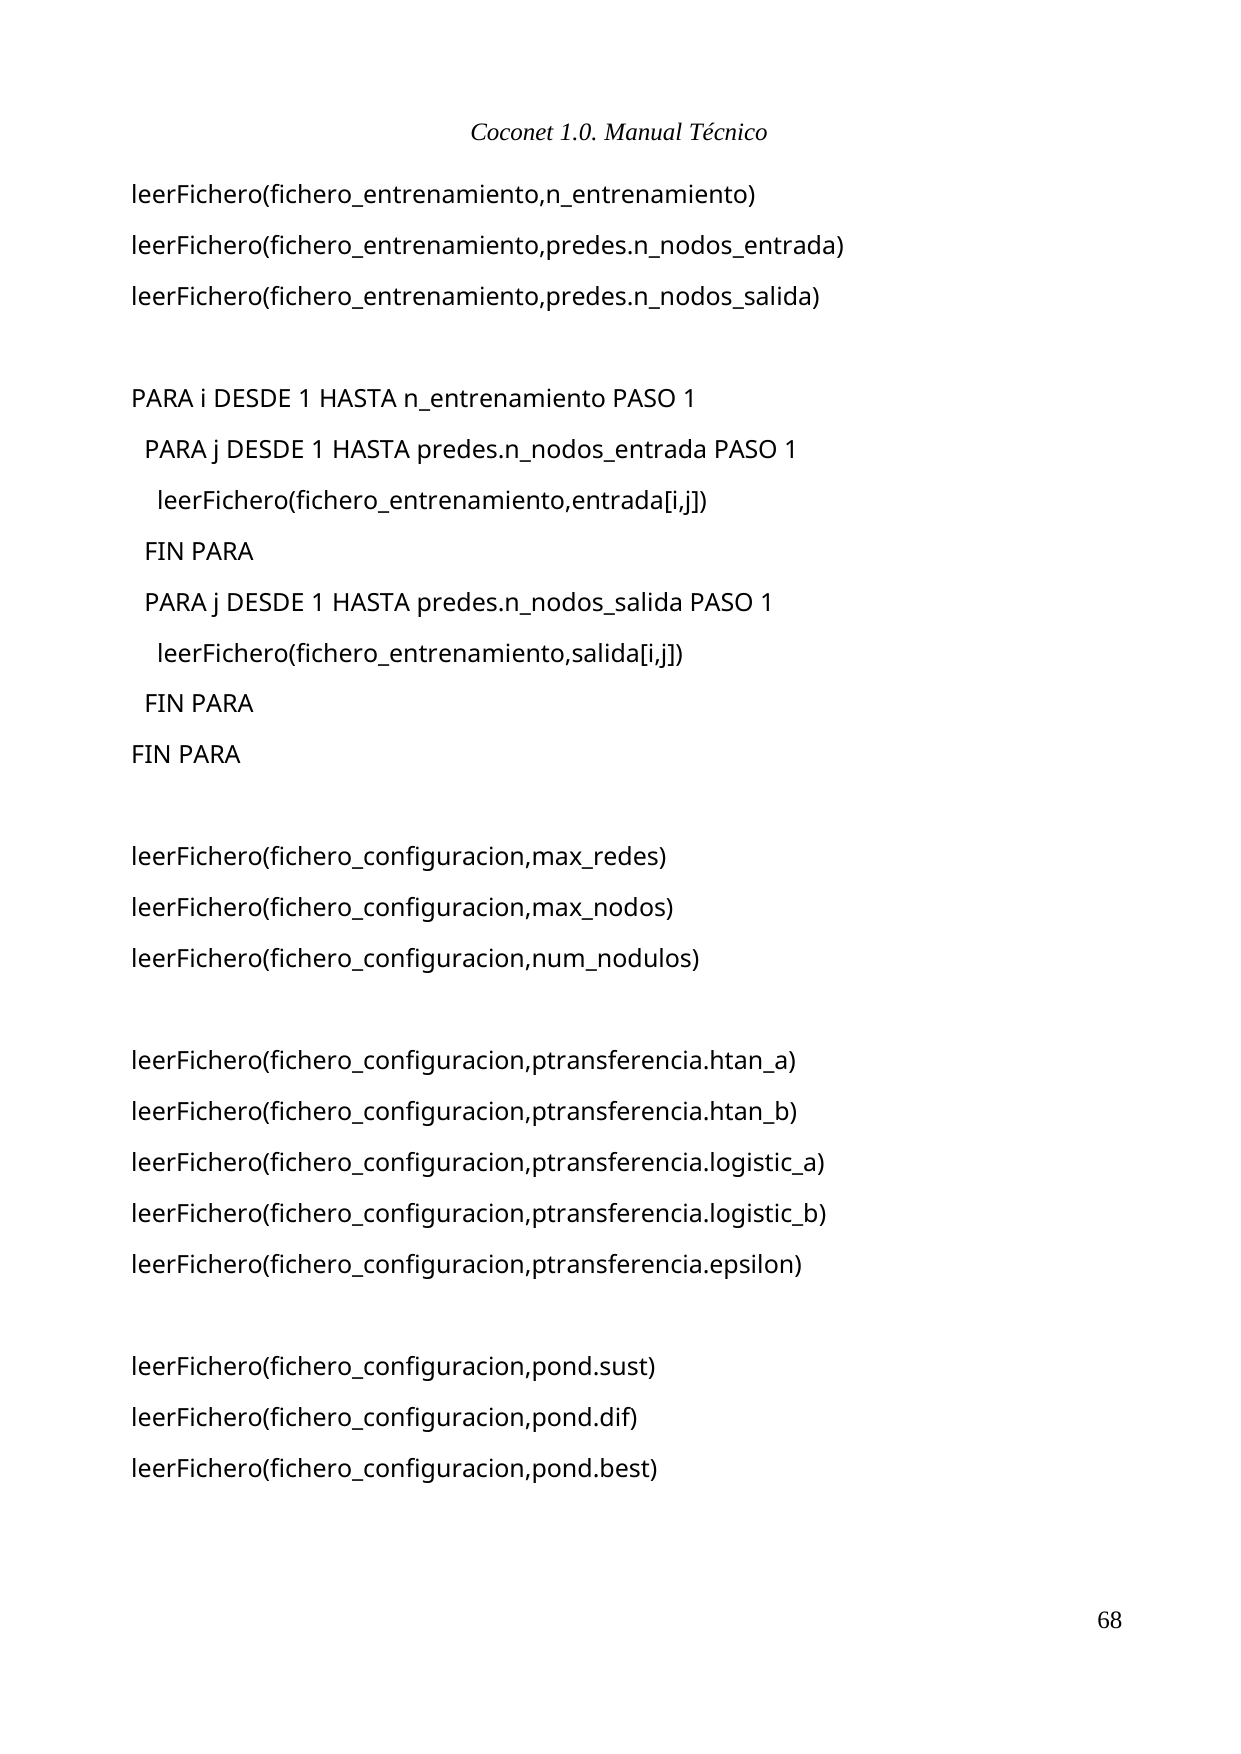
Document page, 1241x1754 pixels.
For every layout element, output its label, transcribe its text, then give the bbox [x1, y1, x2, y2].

text FIN PARA [118, 534, 1122, 568]
text leerFichero(fichero_configuracion,ptransferencia.epsilon) [118, 1247, 1122, 1281]
text PARA i DESDE 1 HASTA n_entrenamiento PASO 1 [118, 381, 1122, 415]
text leerFichero(fichero_entrenamiento,salida[i,j]) [118, 636, 1122, 669]
text leerFichero(fichero_configuracion,pond.sust) [118, 1349, 1122, 1383]
text leerFichero(fichero_entrenamiento,n_entrenamiento) [118, 177, 1122, 211]
text leerFichero(fichero_configuracion,ptransferencia.htan_b) [118, 1094, 1122, 1128]
text FIN PARA [118, 737, 1122, 771]
text leerFichero(fichero_configuracion,ptransferencia.logistic_b) [118, 1196, 1122, 1230]
text leerFichero(fichero_configuracion,pond.best) [118, 1451, 1122, 1484]
text leerFichero(fichero_configuracion,ptransferencia.htan_a) [118, 1043, 1122, 1077]
text PARA j DESDE 1 HASTA predes.n_nodos_salida PASO 1 [118, 584, 1122, 618]
text leerFichero(fichero_entrenamiento,entrada[i,j]) [118, 483, 1122, 517]
text PARA j DESDE 1 HASTA predes.n_nodos_entrada PASO 1 [118, 432, 1122, 466]
text leerFichero(fichero_configuracion,max_redes) [118, 839, 1122, 873]
text leerFichero(fichero_configuracion,num_nodulos) [118, 941, 1122, 975]
text leerFichero(fichero_entrenamiento,predes.n_nodos_entrada) [118, 228, 1122, 262]
text FIN PARA [118, 686, 1122, 720]
text leerFichero(fichero_configuracion,pond.dif) [118, 1399, 1122, 1433]
text leerFichero(fichero_configuracion,ptransferencia.logistic_a) [118, 1145, 1122, 1179]
text leerFichero(fichero_entrenamiento,predes.n_nodos_salida) [118, 279, 1122, 313]
text leerFichero(fichero_configuracion,max_nodos) [118, 890, 1122, 924]
